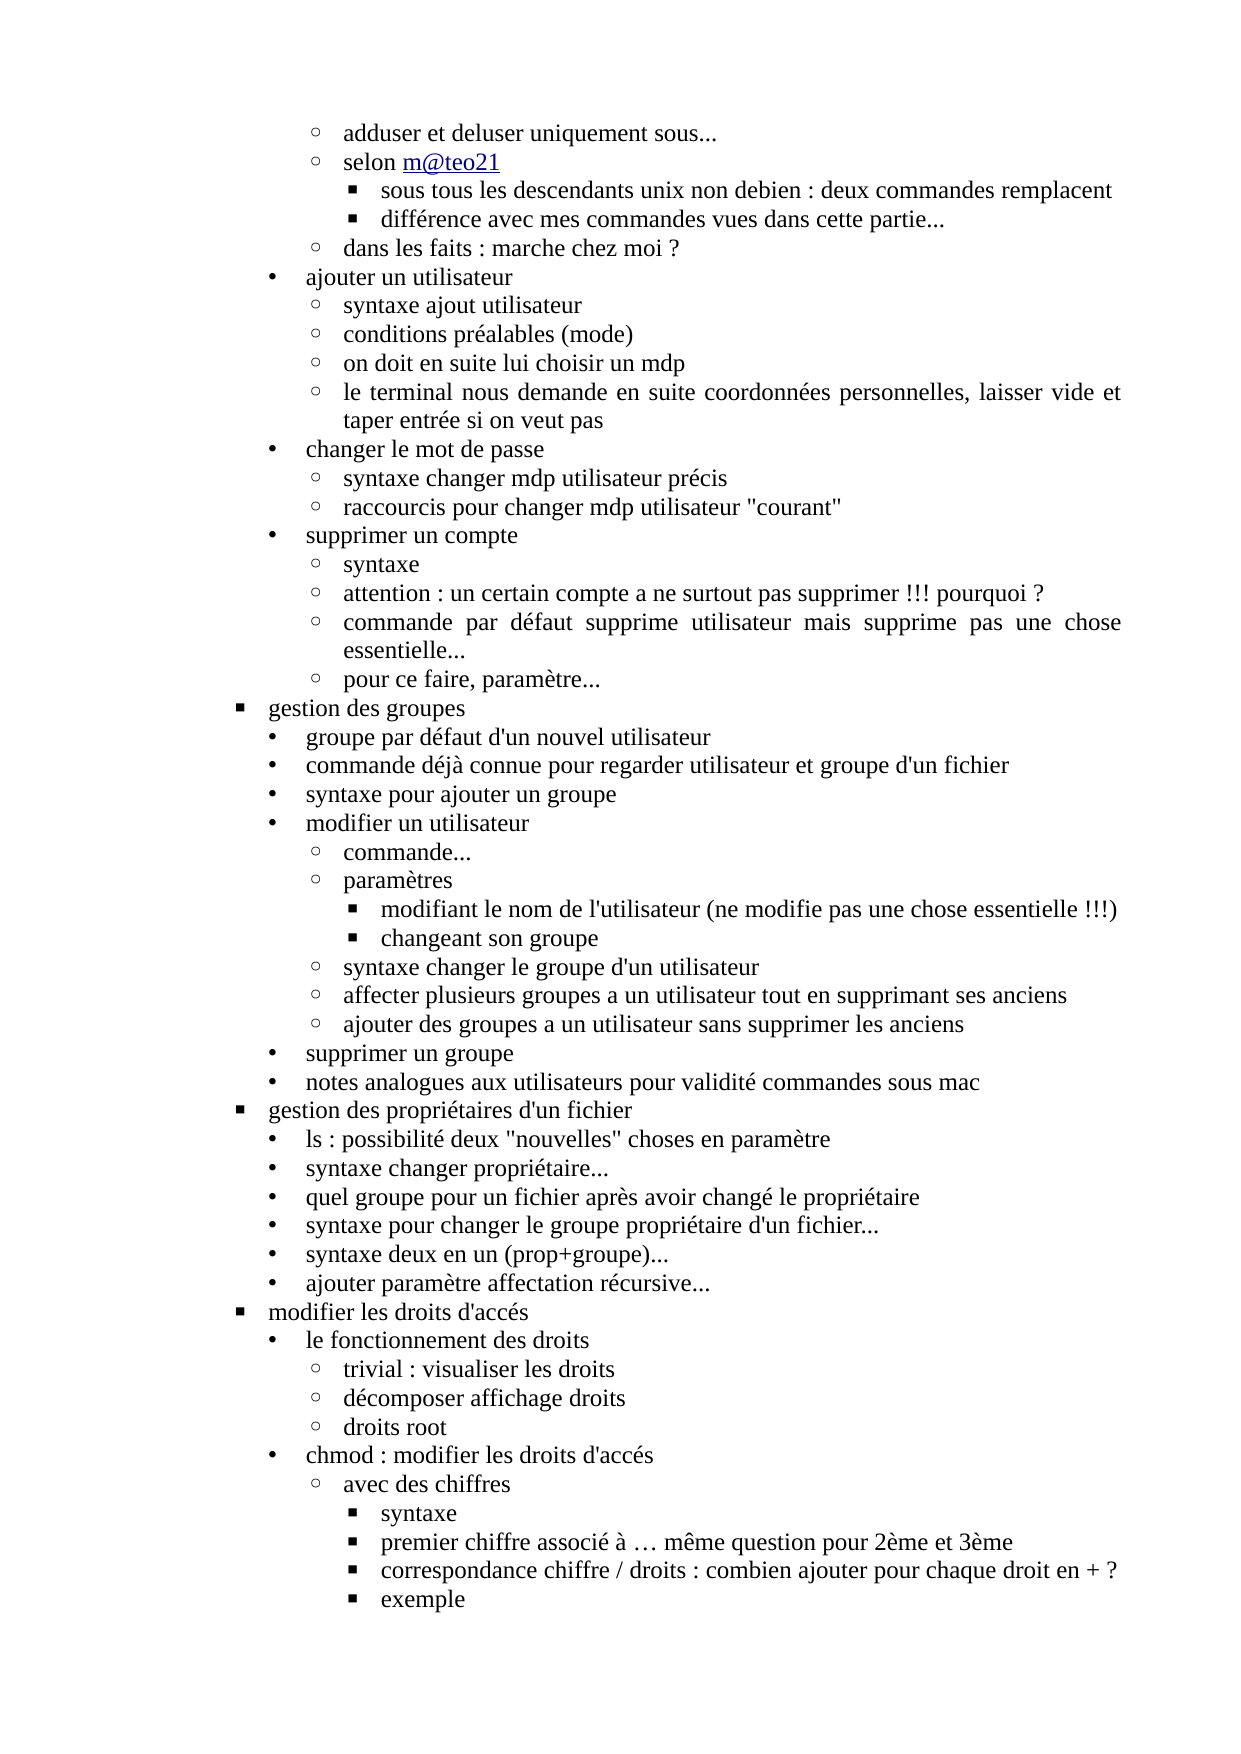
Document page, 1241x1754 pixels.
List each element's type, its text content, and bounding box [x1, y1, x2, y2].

list le terminal nous demande en suite coordonnées personnelles, laisser vide et taper entrée si on veut pas [306, 377, 1122, 434]
list le fonctionnement des droits [268, 1326, 1122, 1354]
list gestion des propriétaires d'un fichier [231, 1096, 1122, 1124]
list on doit en suite lui choisir un mdp [306, 348, 1122, 377]
list syntaxe [343, 1498, 1122, 1527]
list affecter plusieurs groupes a un utilisateur tout en supprimant ses anciens [306, 981, 1122, 1009]
list conditions préalables (mode) [306, 319, 1122, 348]
list premier chiffre associé à … même question pour 2ème et 3ème [343, 1527, 1122, 1556]
list ls : possibilité deux "nouvelles" choses en paramètre [268, 1124, 1122, 1153]
list chmod : modifier les droits d'accés [268, 1441, 1122, 1469]
list supprimer un groupe [268, 1038, 1122, 1067]
list groupe par défaut d'un nouvel utilisateur [268, 722, 1122, 751]
list décomposer affichage droits [306, 1383, 1122, 1412]
list syntaxe changer propriétaire... [268, 1153, 1122, 1182]
list ajouter des groupes a un utilisateur sans supprimer les anciens [306, 1009, 1122, 1038]
list notes analogues aux utilisateurs pour validité commandes sous mac [268, 1067, 1122, 1096]
list syntaxe pour changer le groupe propriétaire d'un fichier... [268, 1211, 1122, 1239]
list modifier les droits d'accés [231, 1297, 1122, 1326]
list raccourcis pour changer mdp utilisateur "courant" [306, 492, 1122, 521]
list changer le mot de passe [268, 434, 1122, 463]
list pour ce faire, paramètre... [306, 664, 1122, 693]
list quel groupe pour un fichier après avoir changé le propriétaire [268, 1182, 1122, 1211]
list syntaxe ajout utilisateur [306, 291, 1122, 319]
list modifiant le nom de l'utilisateur (ne modifie pas une chose essentielle !!!) [343, 894, 1122, 923]
list paramètres [306, 866, 1122, 894]
list dans les faits : marche chez moi ? [306, 233, 1122, 262]
list modifier un utilisateur [268, 808, 1122, 837]
list attention : un certain compte a ne surtout pas supprimer !!! pourquoi ? [306, 578, 1122, 607]
list syntaxe pour ajouter un groupe [268, 779, 1122, 808]
list adduser et deluser uniquement sous... [306, 118, 1122, 147]
list ajouter un utilisateur [268, 262, 1122, 291]
list commande... [306, 837, 1122, 866]
list syntaxe changer le groupe d'un utilisateur [306, 952, 1122, 981]
list exemple [343, 1584, 1122, 1613]
list gestion des groupes [231, 693, 1122, 722]
list selon m@teo21 [306, 147, 1122, 176]
list commande par défaut supprime utilisateur mais supprime pas une chose essentielle... [306, 607, 1122, 664]
list commande déjà connue pour regarder utilisateur et groupe d'un fichier [268, 751, 1122, 779]
list sous tous les descendants unix non debien : deux commandes remplacent [343, 176, 1122, 204]
list différence avec mes commandes vues dans cette partie... [343, 204, 1122, 233]
list syntaxe deux en un (prop+groupe)... [268, 1239, 1122, 1268]
list supprimer un compte [268, 521, 1122, 549]
list trivial : visualiser les droits [306, 1354, 1122, 1383]
list droits root [306, 1412, 1122, 1441]
list syntaxe [306, 549, 1122, 578]
list avec des chiffres [306, 1469, 1122, 1498]
list correspondance chiffre / droits : combien ajouter pour chaque droit en + ? [343, 1556, 1122, 1584]
list syntaxe changer mdp utilisateur précis [306, 463, 1122, 492]
list ajouter paramètre affectation récursive... [268, 1268, 1122, 1297]
list changeant son groupe [343, 923, 1122, 952]
